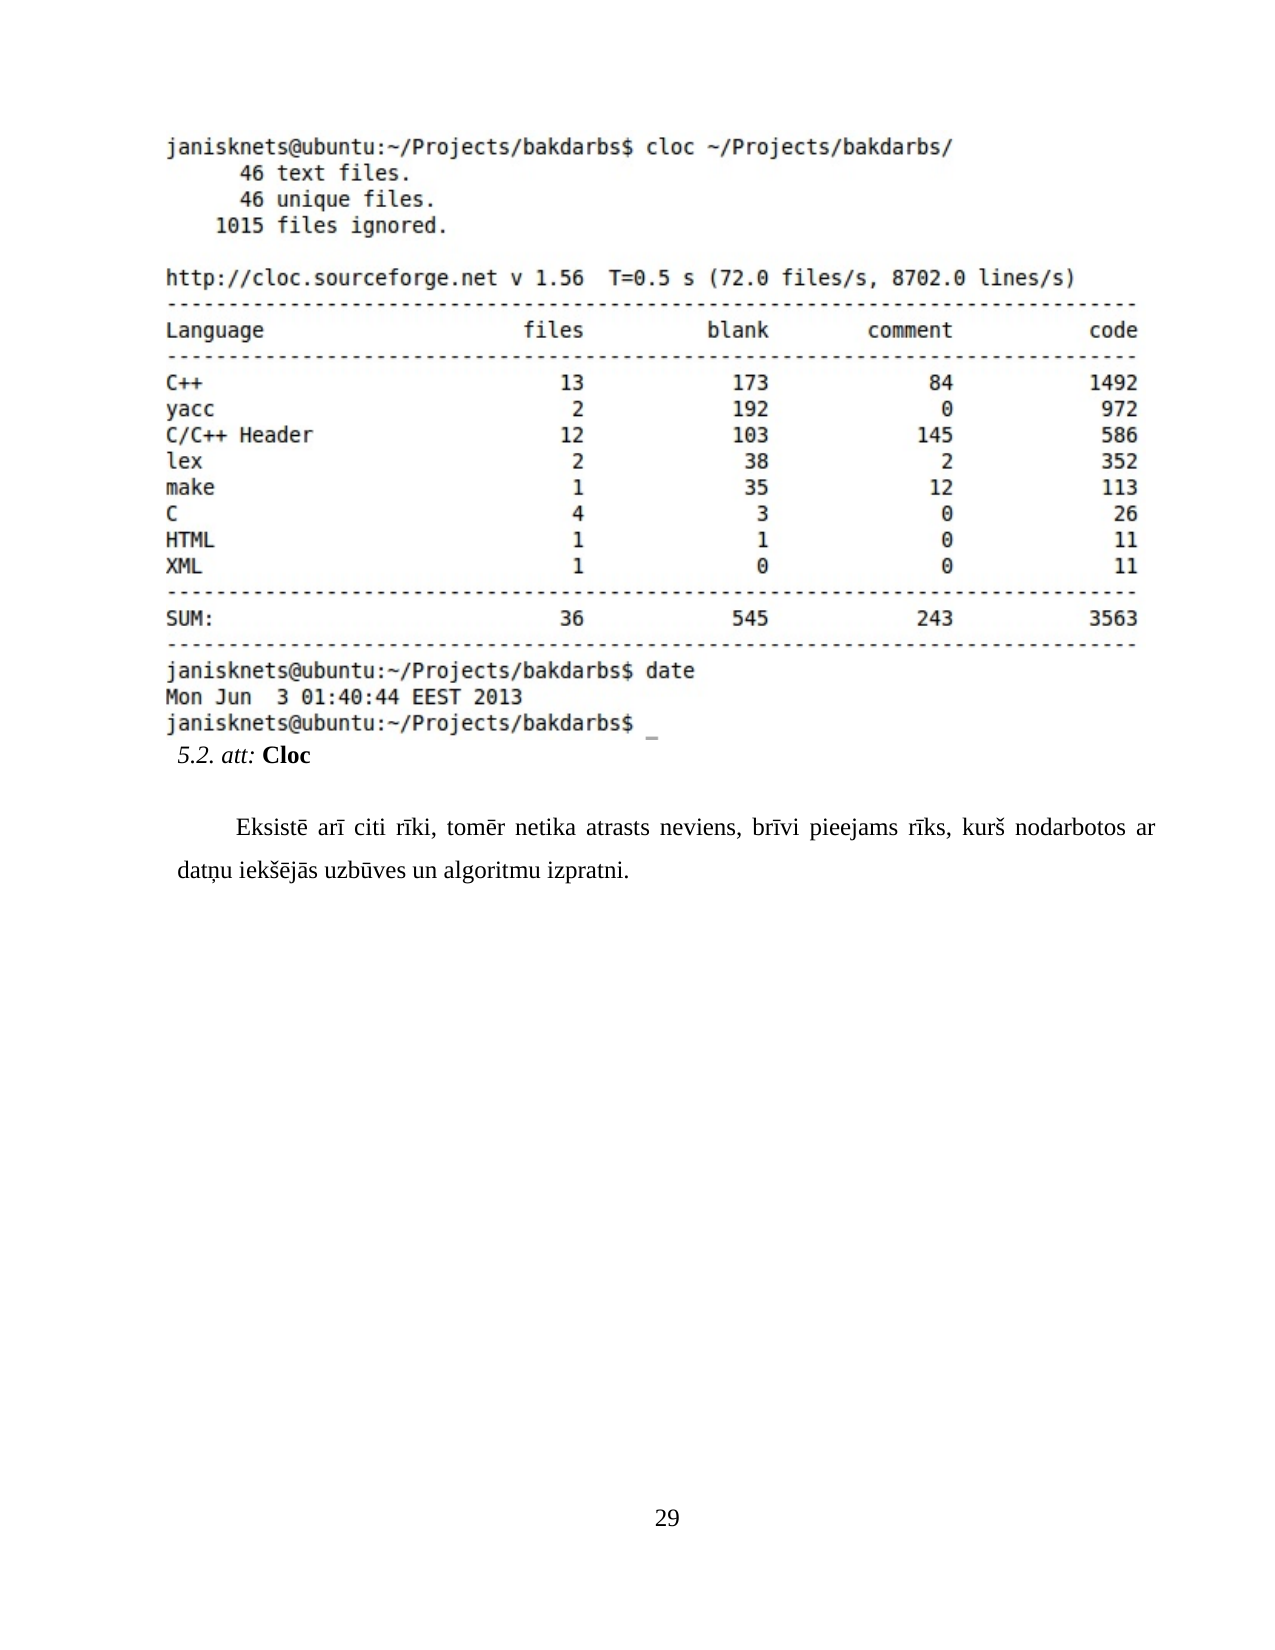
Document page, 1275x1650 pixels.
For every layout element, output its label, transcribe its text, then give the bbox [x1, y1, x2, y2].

text Eksistē arī citi rīki, tomēr netika atrasts neviens, brīvi pieejams rīks, kurš nodarbotos ar datņu iekšējās uzbūves un algoritmu izpratni. [177, 768, 1157, 883]
text [177, 118, 1157, 143]
text 5.2. att: Cloc [177, 740, 1157, 768]
picture [166, 130, 1146, 740]
